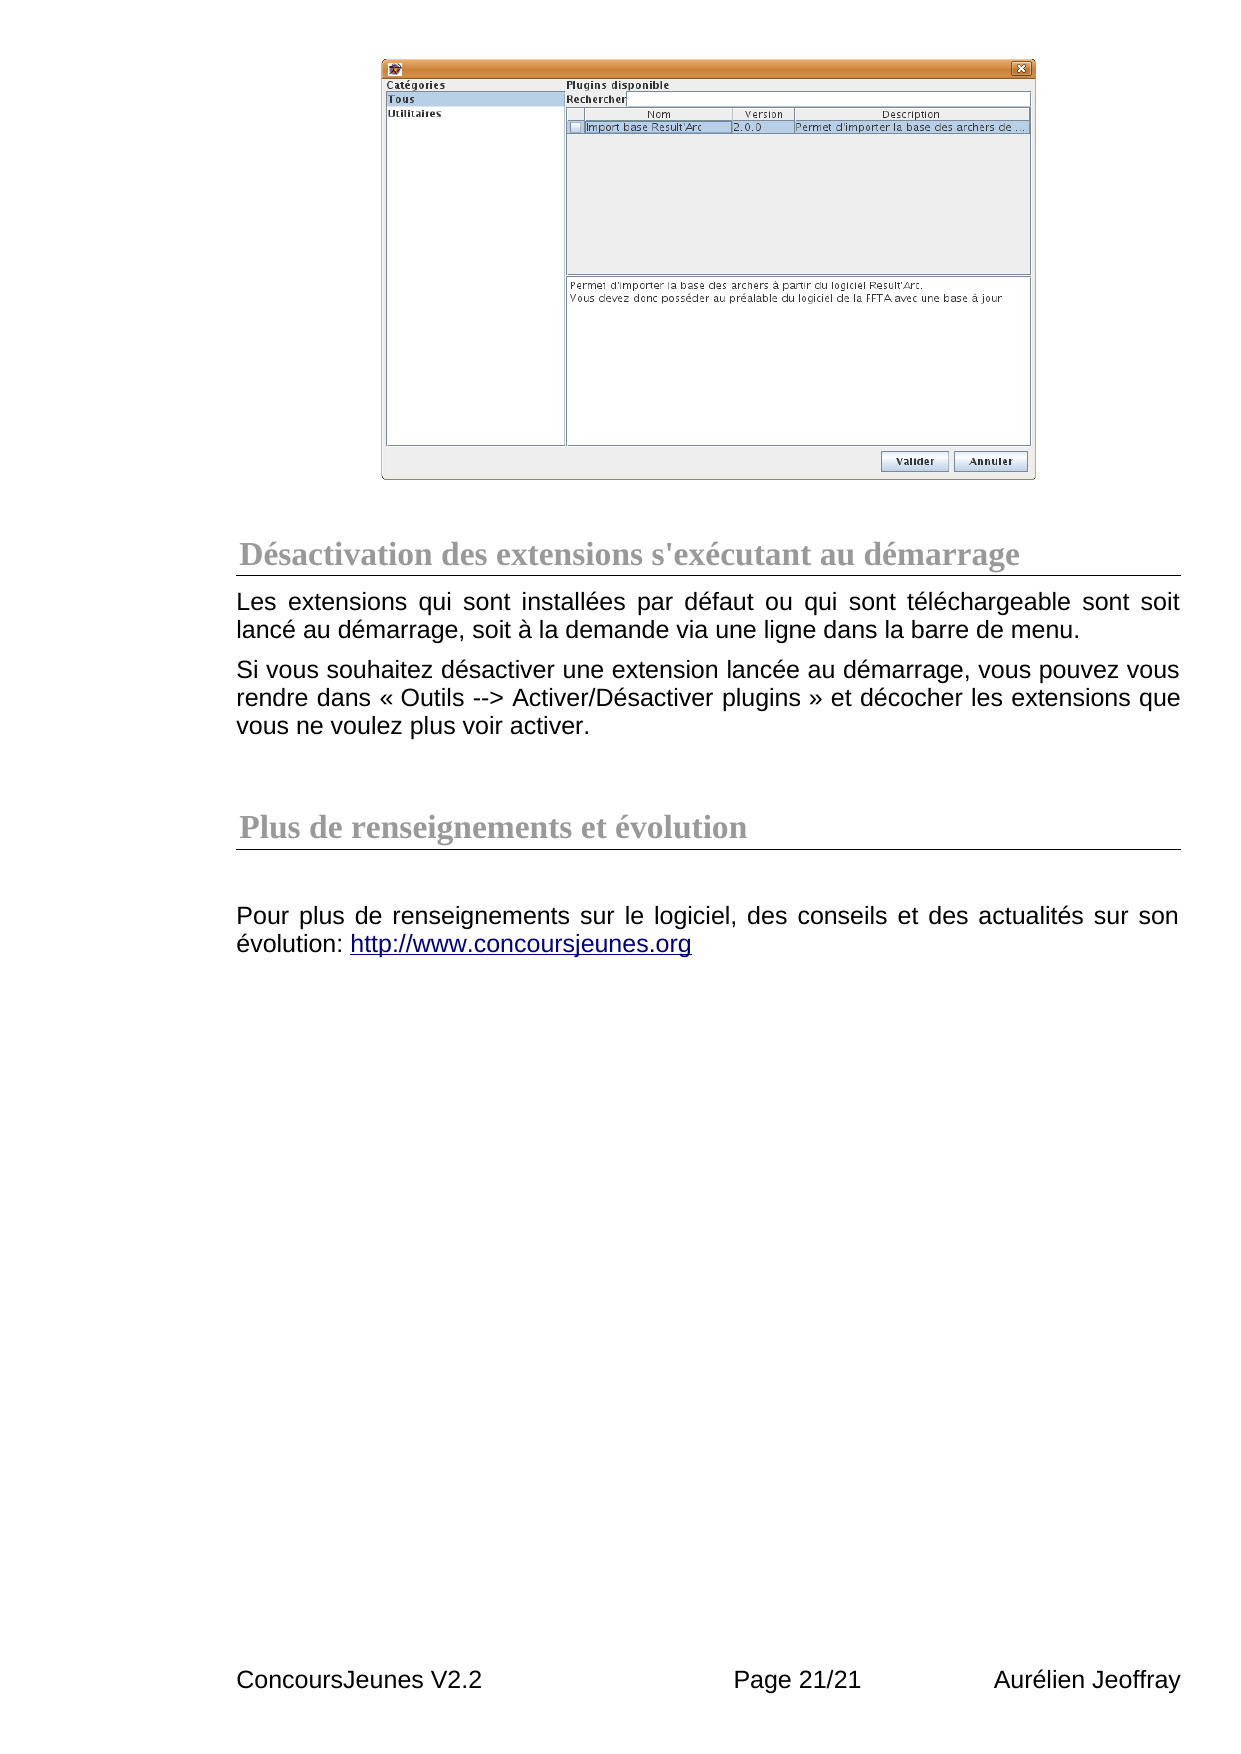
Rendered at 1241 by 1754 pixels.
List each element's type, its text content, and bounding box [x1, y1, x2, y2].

picture [381, 59, 1036, 480]
subtitle Plus de renseignements et évolution [236, 806, 1181, 849]
text Les extensions qui sont installées par défaut ou qui sont téléchargeable sont soit lancé au démarrage, soit à la demande via une ligne dans la barre de menu. [236, 588, 1181, 644]
text Si vous souhaitez désactiver une extension lancée au démarrage, vous pouvez vous rendre dans « Outils --> Activer/Désactiver plugins » et décocher les extensions que vous ne voulez plus voir activer. [236, 656, 1181, 740]
subtitle Désactivation des extensions s'exécutant au démarrage [236, 532, 1181, 575]
text Pour plus de renseignements sur le logiciel, des conseils et des actualités sur son évolution: http://www.concoursjeunes.org [236, 902, 1181, 957]
